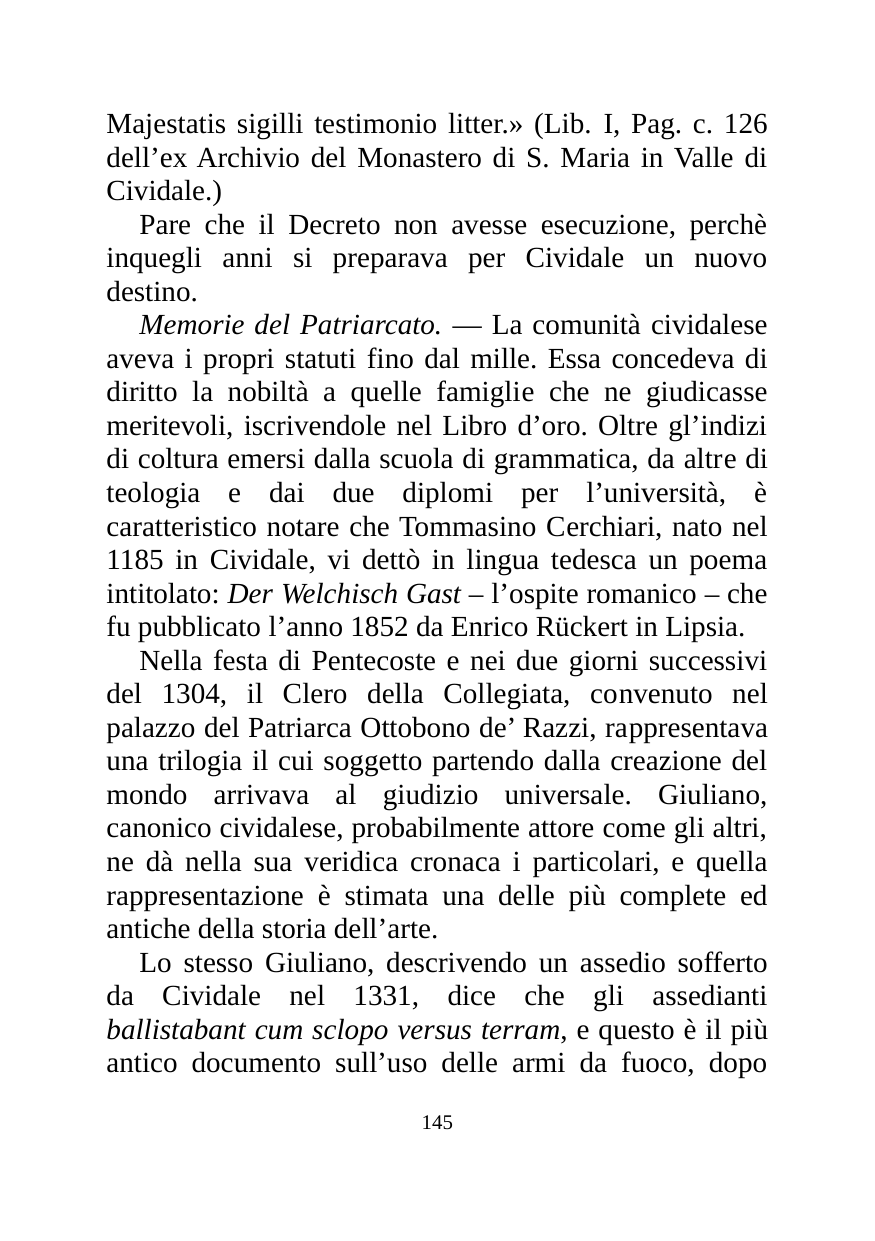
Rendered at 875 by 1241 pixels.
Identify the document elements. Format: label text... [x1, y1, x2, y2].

text Pare che il Decreto non avesse esecuzione, perchè inquegli anni si preparava per Cividale un nuovo destino. [106, 207, 768, 307]
text Nella festa di Pentecoste e nei due giorni successivi del 1304, il Clero della Collegiata, convenuto nel palazzo del Patriarca Ottobono de’ Razzi, rappresentava una trilogia il cui soggetto partendo dalla creazione del mondo arrivava al giudizio universale. Giuliano, canonico cividalese, probabilmente attore come gli altri, ne dà nella sua veridica cronaca i particolari, e quella rappresentazione è stimata una delle più complete ed antiche della storia dell’arte. [106, 643, 768, 945]
text Majestatis sigilli testimonio litter.» (Lib. I, Pag. c. 126 dell’ex Archivio del Monastero di S. Maria in Valle di Cividale.) [106, 106, 768, 207]
text Memorie del Patriarcato. — La comunità cividalese aveva i propri statuti fino dal mille. Essa concedeva di diritto la nobiltà a quelle famiglie che ne giudicasse meritevoli, iscrivendole nel Libro d’oro. Oltre gl’indizi di coltura emersi dalla scuola di grammatica, da altre di teologia e dai due diplomi per l’università, è caratteristico notare che Tommasino Cerchiari, nato nel 1185 in Cividale, vi dettò in lingua tedesca un poema intitolato: Der Welchisch Gast – l’ospite romanico – che fu pubblicato l’anno 1852 da Enrico Rückert in Lipsia. [106, 307, 768, 643]
text Lo stesso Giuliano, descrivendo un assedio sofferto da Cividale nel 1331, dice che gli assedianti ballistabant cum sclopo versus terram, e questo è il più antico documento sull’uso delle armi da fuoco, dopo [106, 945, 768, 1079]
